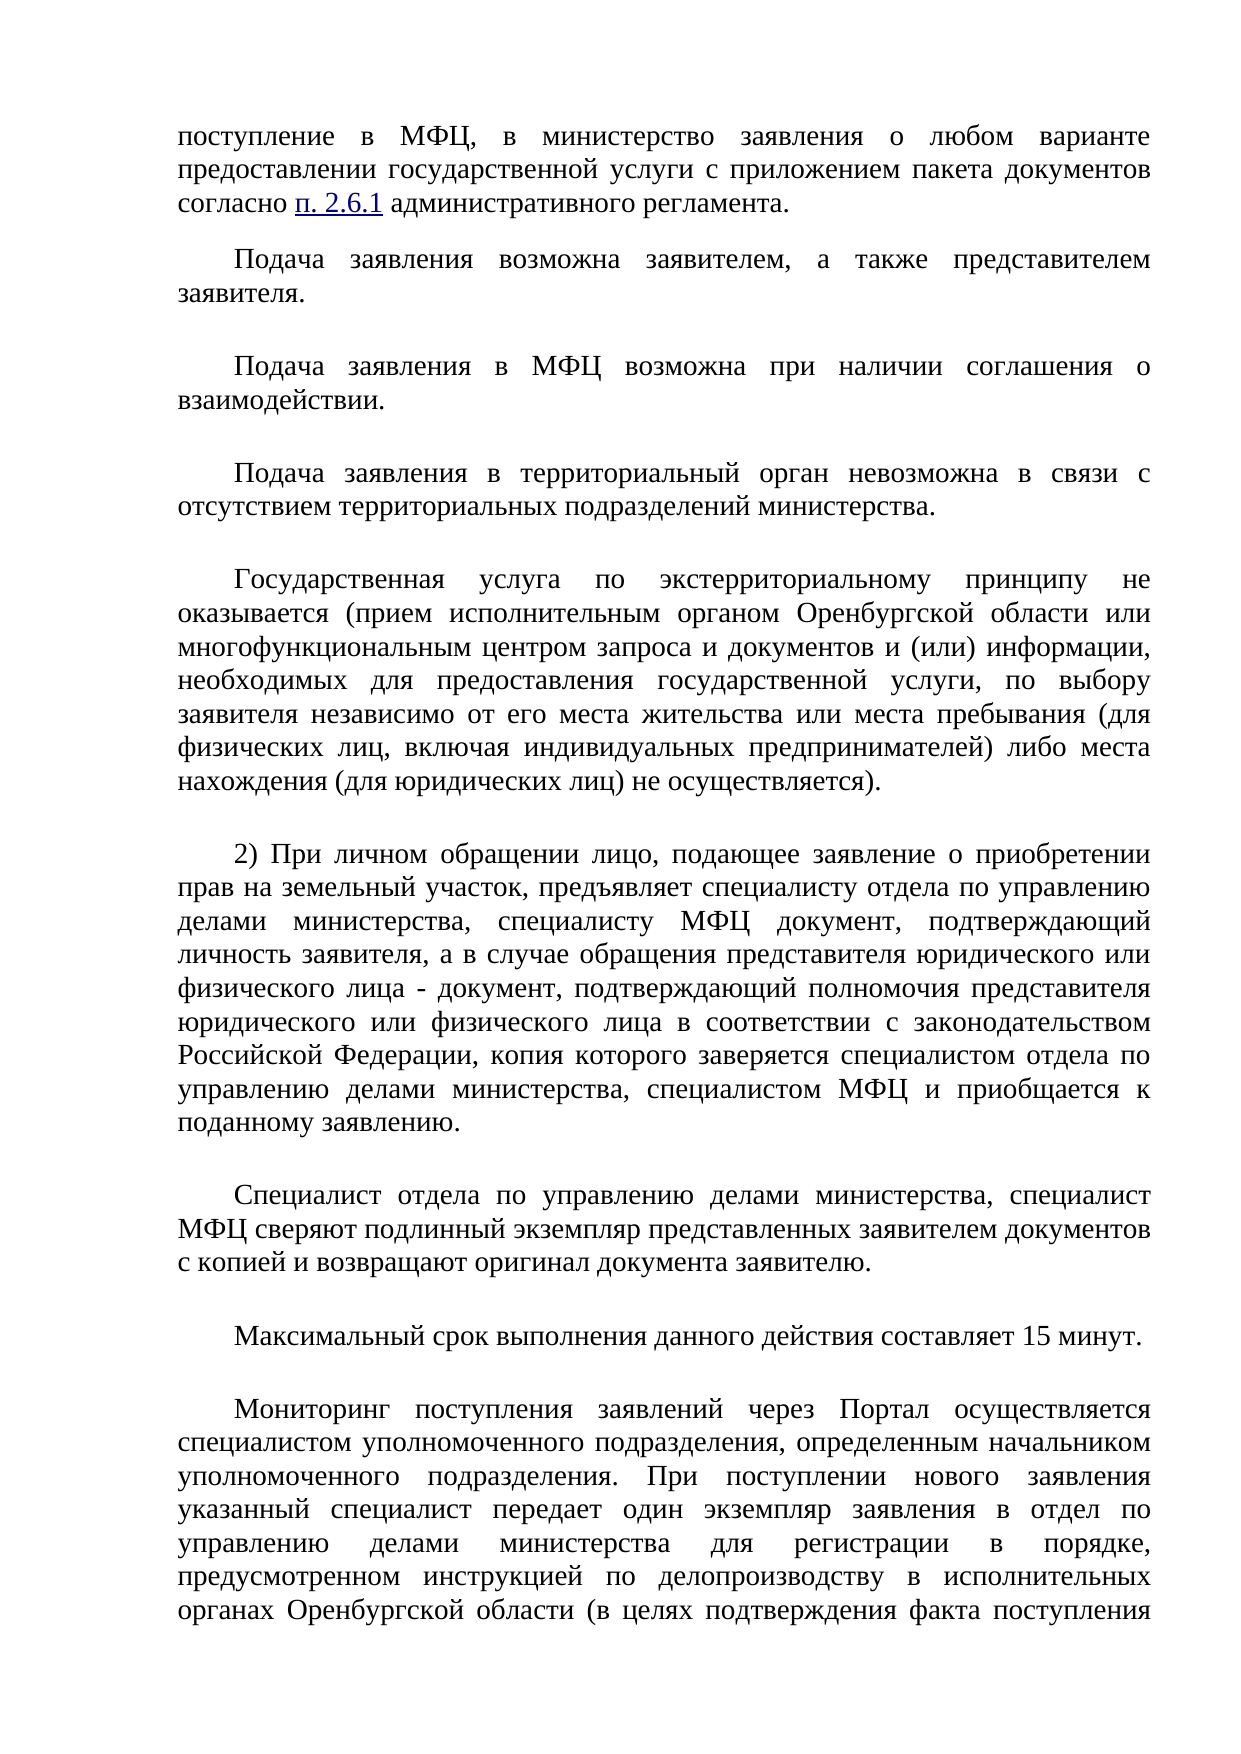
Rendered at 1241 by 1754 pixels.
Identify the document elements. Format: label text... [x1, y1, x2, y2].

text Государственная услуга по экстерриториальному принципу не оказывается (прием исполнительным органом Оренбургской области или многофункциональным центром запроса и документов и (или) информации, необходимых для предоставления государственной услуги, по выбору заявителя независимо от его места жительства или места пребывания (для физических лиц, включая индивидуальных предпринимателей) либо места нахождения (для юридических лиц) не осуществляется). [177, 562, 1152, 796]
text Максимальный срок выполнения данного действия составляет 15 минут. [177, 1318, 1152, 1351]
text поступление в МФЦ, в министерство заявления о любом варианте предоставлении государственной услуги с приложением пакета документов согласно п. 2.6.1 административного регламента. [177, 118, 1152, 219]
text Мониторинг поступления заявлений через Портал осуществляется специалистом уполномоченного подразделения, определенным начальником уполномоченного подразделения. При поступлении нового заявления указанный специалист передает один экземпляр заявления в отдел по управлению делами министерства для регистрации в порядке, предусмотренном инструкцией по делопроизводству в исполнительных органах Оренбургской области (в целях подтверждения факта поступления [177, 1391, 1152, 1626]
text Подача заявления в территориальный орган невозможна в связи с отсутствием территориальных подразделений министерства. [177, 455, 1152, 522]
text Подача заявления в МФЦ возможна при наличии соглашения о взаимодействии. [177, 348, 1152, 415]
text Специалист отдела по управлению делами министерства, специалист МФЦ сверяют подлинный экземпляр представленных заявителем документов с копией и возвращают оригинал документа заявителю. [177, 1177, 1152, 1278]
text Подача заявления возможна заявителем, а также представителем заявителя. [177, 242, 1152, 309]
text 2) При личном обращении лицо, подающее заявление о приобретении прав на земельный участок, предъявляет специалисту отдела по управлению делами министерства, специалисту МФЦ документ, подтверждающий личность заявителя, а в случае обращения представителя юридического или физического лица - документ, подтверждающий полномочия представителя юридического или физического лица в соответствии с законодательством Российской Федерации, копия которого заверяется специалистом отдела по управлению делами министерства, специалистом МФЦ и приобщается к поданному заявлению. [177, 836, 1152, 1138]
